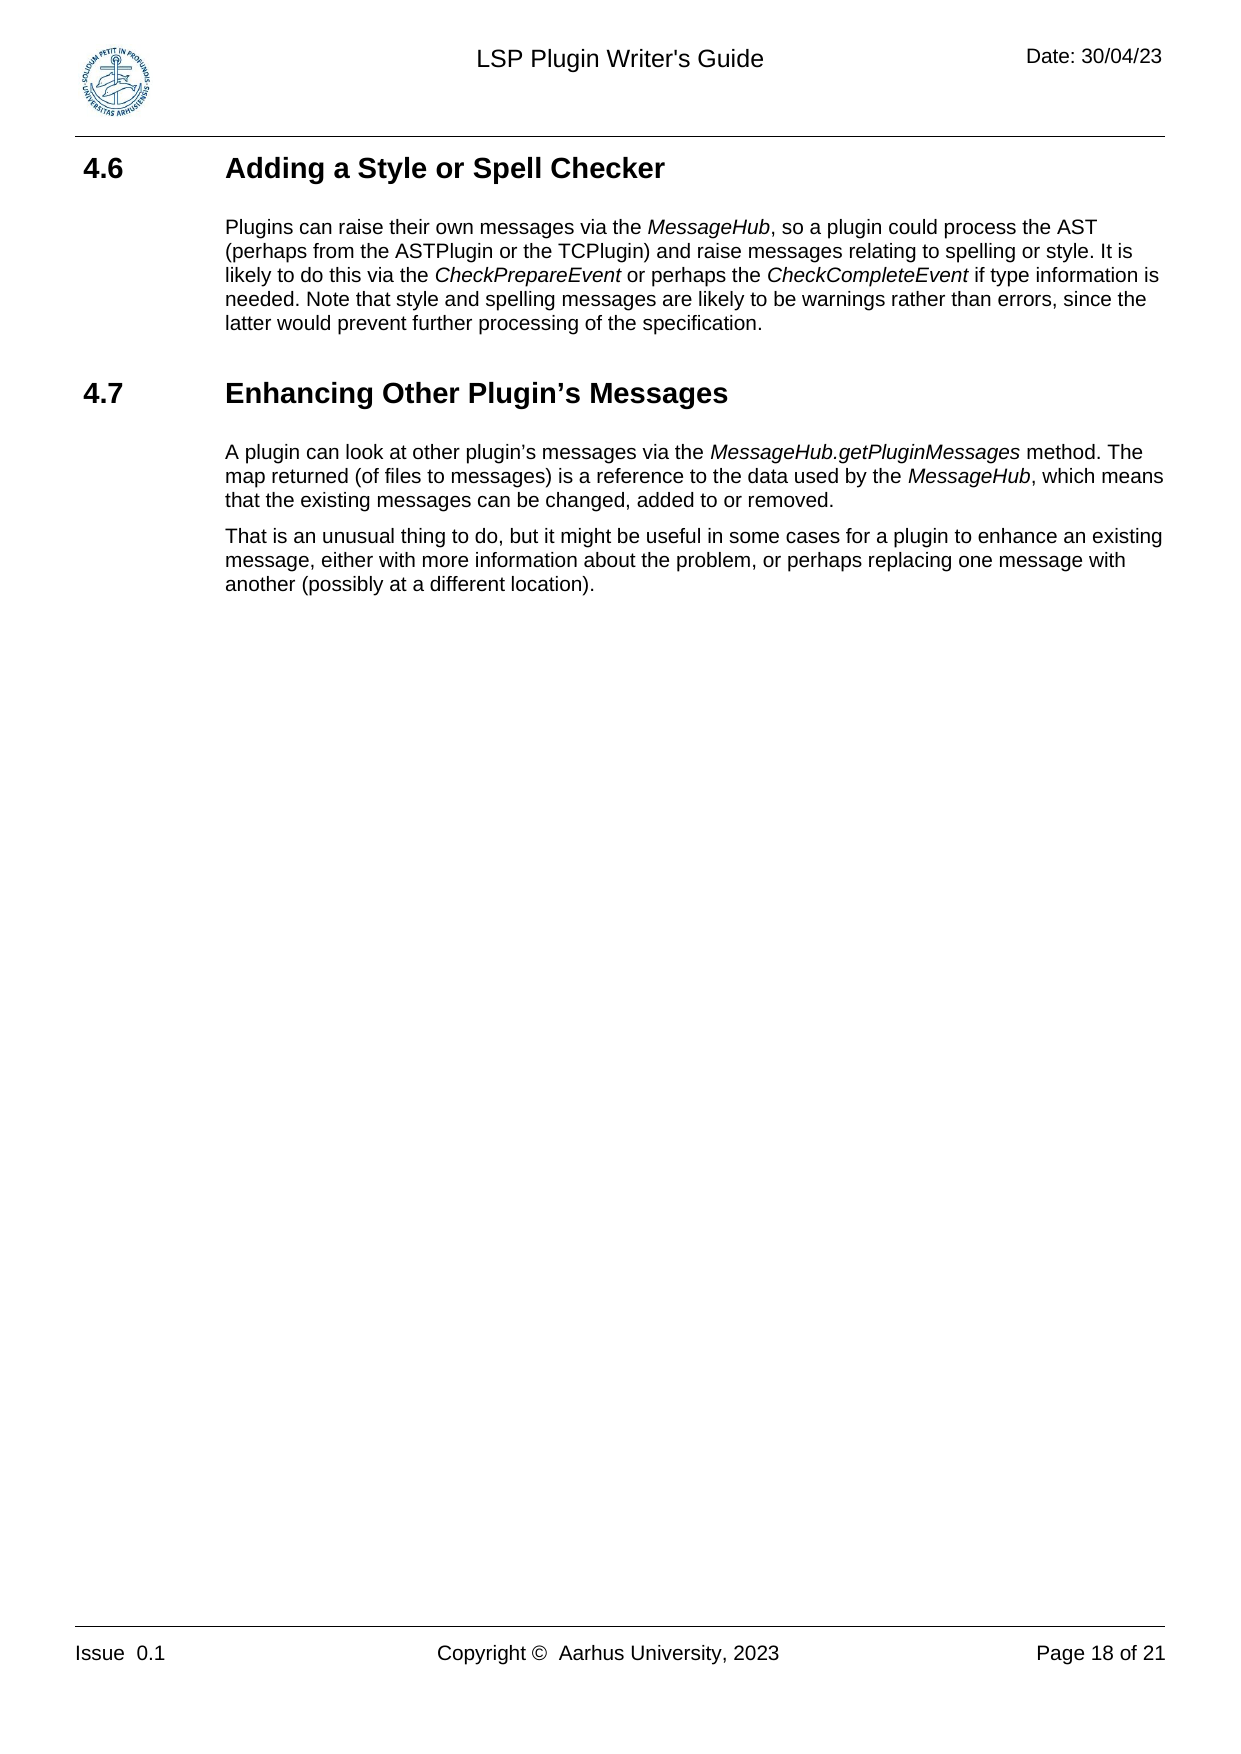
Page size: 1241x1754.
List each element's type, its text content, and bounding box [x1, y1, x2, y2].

picture [78, 44, 153, 120]
text Plugins can raise their own messages via the MessageHub, so a plugin could process the AST (perhaps from the ASTPlugin or the TCPlugin) and raise messages relating to spelling or style. It is likely to do this via the CheckPrepareEvent or perhaps the CheckCompleteEvent if type information is needed. Note that style and spelling messages are likely to be warnings rather than errors, since the latter would prevent further processing of the specification. [225, 215, 1165, 335]
subtitle Adding a Style or Spell Checker [75, 152, 1165, 185]
text That is an unusual thing to do, but it might be useful in some cases for a plugin to enhance an existing message, either with more information about the problem, or perhaps replacing one message with another (possibly at a different location). [225, 524, 1165, 596]
subtitle Enhancing Other Plugin’s Messages [75, 377, 1165, 410]
text A plugin can look at other plugin’s messages via the MessageHub.getPluginMessages method. The map returned (of files to messages) is a reference to the data used by the MessageHub, which means that the existing messages can be changed, added to or removed. [225, 440, 1165, 512]
